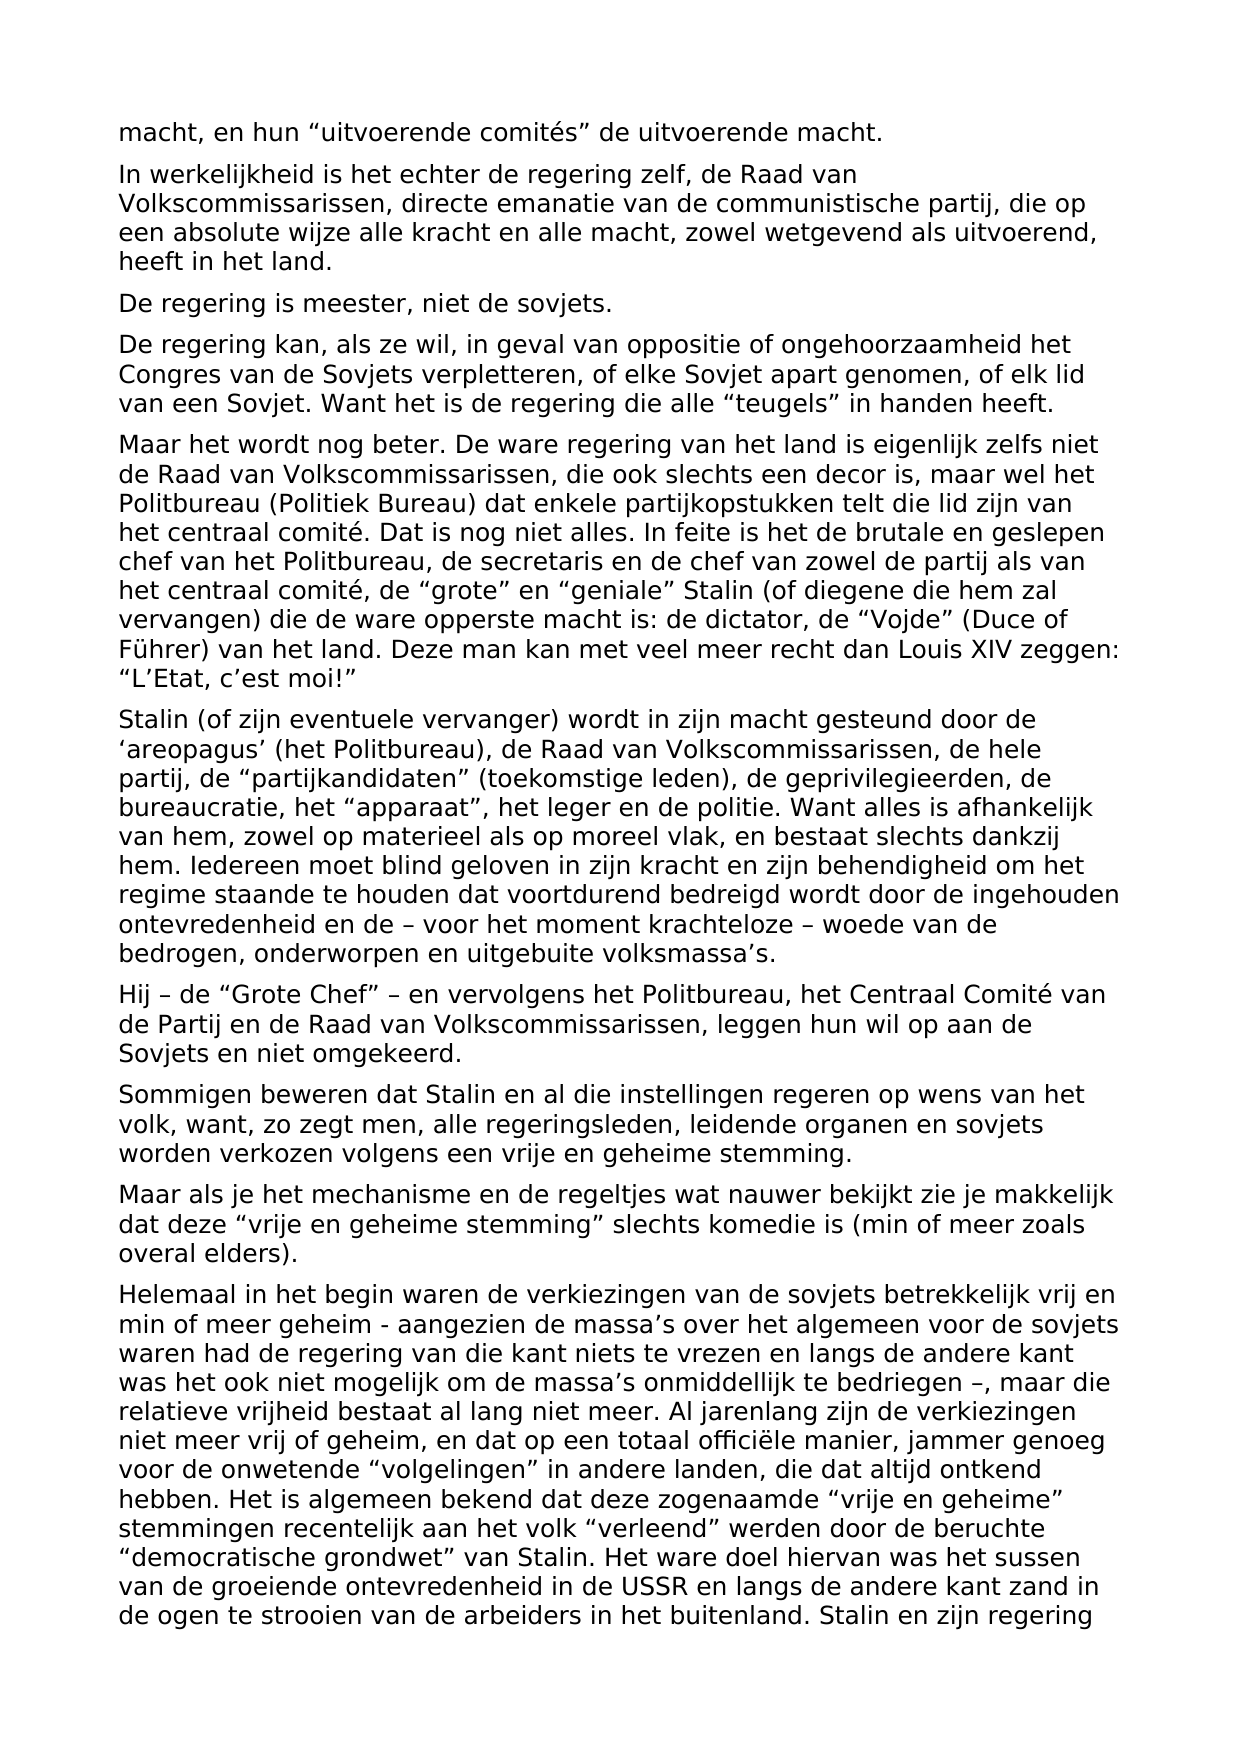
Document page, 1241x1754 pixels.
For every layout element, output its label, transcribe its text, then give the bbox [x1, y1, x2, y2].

text Maar het wordt nog beter. De ware regering van het land is eigenlijk zelfs niet de Raad van Volkscommissarissen, die ook slechts een decor is, maar wel het Politbureau (Politiek Bureau) dat enkele partijkopstukken telt die lid zijn van het centraal comité. Dat is nog niet alles. In feite is het de brutale en geslepen chef van het Politbureau, de secretaris en de chef van zowel de partij als van het centraal comité, de “grote” en “geniale” Stalin (of diegene die hem zal vervangen) die de ware opperste macht is: de dictator, de “Vojde” (Duce of Führer) van het land. Deze man kan met veel meer recht dan Louis XIV zeggen: “L’Etat, c’est moi!” [118, 431, 1122, 693]
text macht, en hun “uitvoerende comités” de uitvoerende macht. [118, 118, 1122, 147]
text Helemaal in het begin waren de verkiezingen van de sovjets betrekkelijk vrij en min of meer geheim - aangezien de massa’s over het algemeen voor de sovjets waren had de regering van die kant niets te vrezen en langs de andere kant was het ook niet mogelijk om de massa’s onmiddellijk te bedriegen –, maar die relatieve vrijheid bestaat al lang niet meer. Al jarenlang zijn de verkiezingen niet meer vrij of geheim, en dat op een totaal officiële manier, jammer genoeg voor de onwetende “volgelingen” in andere landen, die dat altijd ontkend hebben. Het is algemeen bekend dat deze zogenaamde “vrije en geheime” stemmingen recentelijk aan het volk “verleend” werden door de beruchte “democratische grondwet” van Stalin. Het ware doel hiervan was het sussen van de groeiende ontevredenheid in de USSR en langs de andere kant zand in de ogen te strooien van de arbeiders in het buitenland. Stalin en zijn regering [118, 1281, 1122, 1631]
text Sommigen beweren dat Stalin en al die instellingen regeren op wens van het volk, want, zo zegt men, alle regeringsleden, leidende organen en sovjets worden verkozen volgens een vrije en geheime stemming. [118, 1081, 1122, 1168]
text Maar als je het mechanisme en de regeltjes wat nauwer bekijkt zie je makkelijk dat deze “vrije en geheime stemming” slechts komedie is (min of meer zoals overal elders). [118, 1181, 1122, 1268]
text De regering is meester, niet de sovjets. [118, 289, 1122, 318]
text De regering kan, als ze wil, in geval van oppositie of ongehoorzaamheid het Congres van de Sovjets verpletteren, of elke Sovjet apart genomen, of elk lid van een Sovjet. Want het is de regering die alle “teugels” in handen heeft. [118, 331, 1122, 418]
text In werkelijkheid is het echter de regering zelf, de Raad van Volkscommissarissen, directe emanatie van de communistische partij, die op een absolute wijze alle kracht en alle macht, zowel wetgevend als uitvoerend, heeft in het land. [118, 160, 1122, 276]
text Stalin (of zijn eventuele vervanger) wordt in zijn macht gesteund door de ‘areopagus’ (het Politbureau), de Raad van Volkscommissarissen, de hele partij, de “partijkandidaten” (toekomstige leden), de geprivilegieerden, de bureaucratie, het “apparaat”, het leger en de politie. Want alles is afhankelijk van hem, zowel op materieel als op moreel vlak, en bestaat slechts dankzij hem. Iedereen moet blind geloven in zijn kracht en zijn behendigheid om het regime staande te houden dat voortdurend bedreigd wordt door de ingehouden ontevredenheid en de – voor het moment krachteloze – woede van de bedrogen, onderworpen en uitgebuite volksmassa’s. [118, 706, 1122, 968]
text Hij – de “Grote Chef” – en vervolgens het Politbureau, het Centraal Comité van de Partij en de Raad van Volkscommissarissen, leggen hun wil op aan de Sovjets en niet omgekeerd. [118, 981, 1122, 1068]
